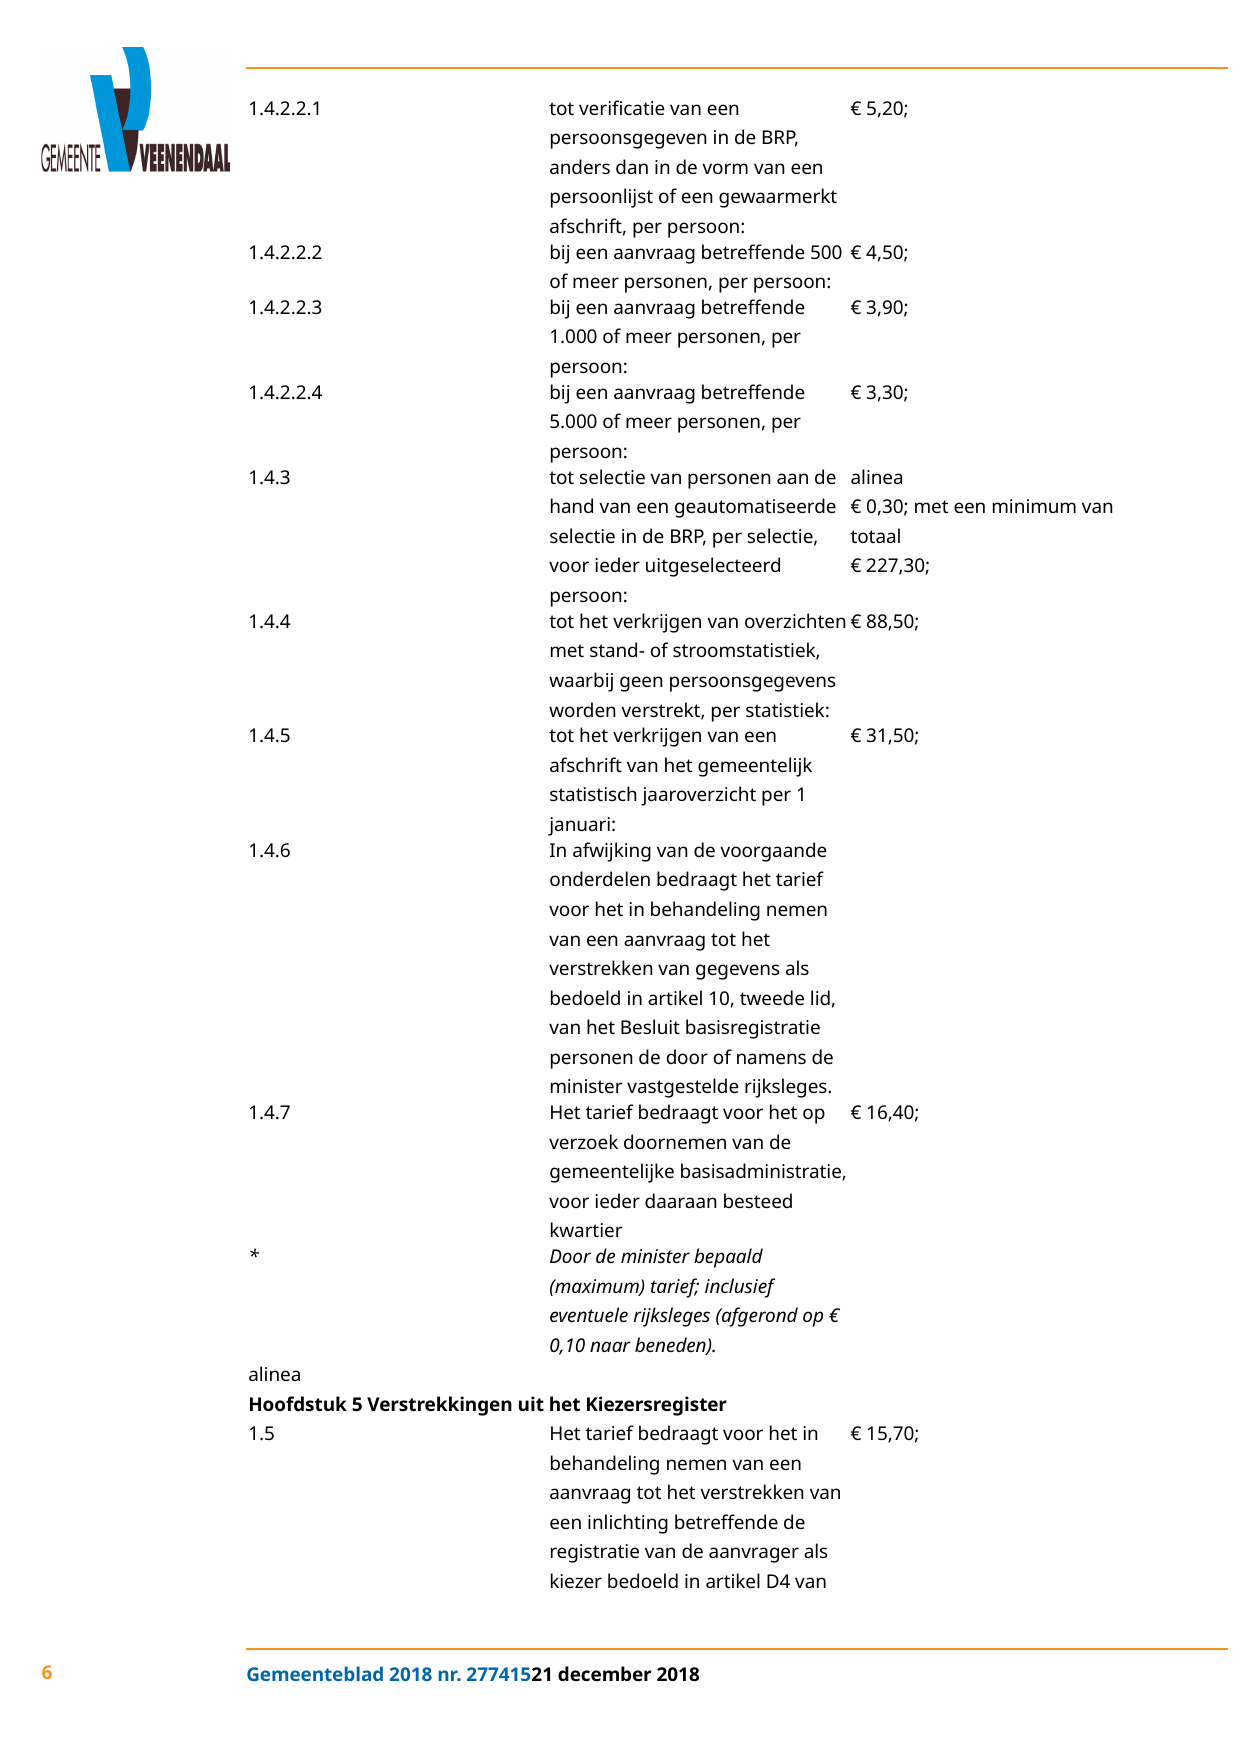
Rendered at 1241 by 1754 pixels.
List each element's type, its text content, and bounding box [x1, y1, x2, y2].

text alinea­ [248, 1361, 1152, 1387]
table_cell 1.4.2.2.1 [248, 95, 549, 239]
table_header Het tarief bedraagt voor het in behandeling nemen van een aanvraag tot het verstrekken van een inlichting betreffende de registratie van de aanvrager als kiezer bedoeld in artikel D4 van [549, 1420, 850, 1594]
table_cell bij een aanvraag betreffende 5.000 of meer personen, per persoon: [549, 379, 850, 464]
table_header 1.5 [248, 1420, 549, 1594]
table_cell 1.4.2.2.4 [248, 379, 549, 464]
table_cell Het tarief bedraagt voor het op verzoek doornemen van de gemeentelijke basisadministratie, voor ieder daaraan besteed kwartier [549, 1099, 850, 1243]
picture [41, 47, 130, 172]
table_cell 1.4.2.2.3 [248, 294, 549, 379]
table_cell 1.4.3 [248, 464, 549, 608]
table_cell 1.4.4 [248, 608, 549, 722]
table_cell 1.4.7 [248, 1099, 549, 1243]
table_cell € 88,50; [850, 608, 1152, 722]
table_cell In afwijking van de voorgaande onderdelen bedraagt het tarief voor het in behandeling nemen van een aanvraag tot het verstrekken van gegevens als bedoeld in artikel 10, tweede lid, van het Besluit basisregistratie personen de door of namens de minister vastgestelde rijksleges. [549, 837, 850, 1099]
table_cell € 4,50; [850, 239, 1152, 294]
picture [123, 47, 231, 172]
text Hoofdstuk 5 Verstrekkingen uit het Kiezersregister [248, 1391, 1152, 1416]
table_cell tot selectie van personen aan de hand van een geautomatiseerde selectie in de BRP, per selectie, voor ieder uitgeselecteerd persoon: [549, 464, 850, 608]
table_cell [850, 1244, 1152, 1358]
table_cell € 3,30; [850, 379, 1152, 464]
table_cell 1.4.2.2.2 [248, 239, 549, 294]
table_cell Door de minister bepaald (maximum) tarief; inclusief eventuele rijksleges (afgerond op € 0,10 naar beneden). [549, 1244, 850, 1358]
table_header € 15,70; [850, 1420, 1152, 1594]
table_cell tot het verkrijgen van overzichten met stand- of stroomstatistiek, waarbij geen persoonsgegevens worden verstrekt, per statistiek: [549, 608, 850, 722]
table_cell € 5,20; [850, 95, 1152, 239]
table_cell € 3,90; [850, 294, 1152, 379]
table_cell € 16,40; [850, 1099, 1152, 1243]
table_cell bij een aanvraag betreffende 1.000 of meer personen, per persoon: [549, 294, 850, 379]
table_cell 1.4.6 [248, 837, 549, 1099]
table_cell tot verificatie van een persoonsgegeven in de BRP, anders dan in de vorm van een persoonlijst of een gewaarmerkt afschrift, per persoon: [549, 95, 850, 239]
table_cell 1.4.5 [248, 723, 549, 837]
table_cell * [248, 1244, 549, 1358]
table_cell tot het verkrijgen van een afschrift van het gemeentelijk statistisch jaaroverzicht per 1 januari: [549, 723, 850, 837]
table_cell € 31,50; [850, 723, 1152, 837]
table_cell bij een aanvraag betreffende 500 of meer personen, per persoon: [549, 239, 850, 294]
table_cell alinea­ € 0,30; met een minimum van totaal € 227,30; [850, 464, 1152, 608]
table_cell [850, 837, 1152, 1099]
